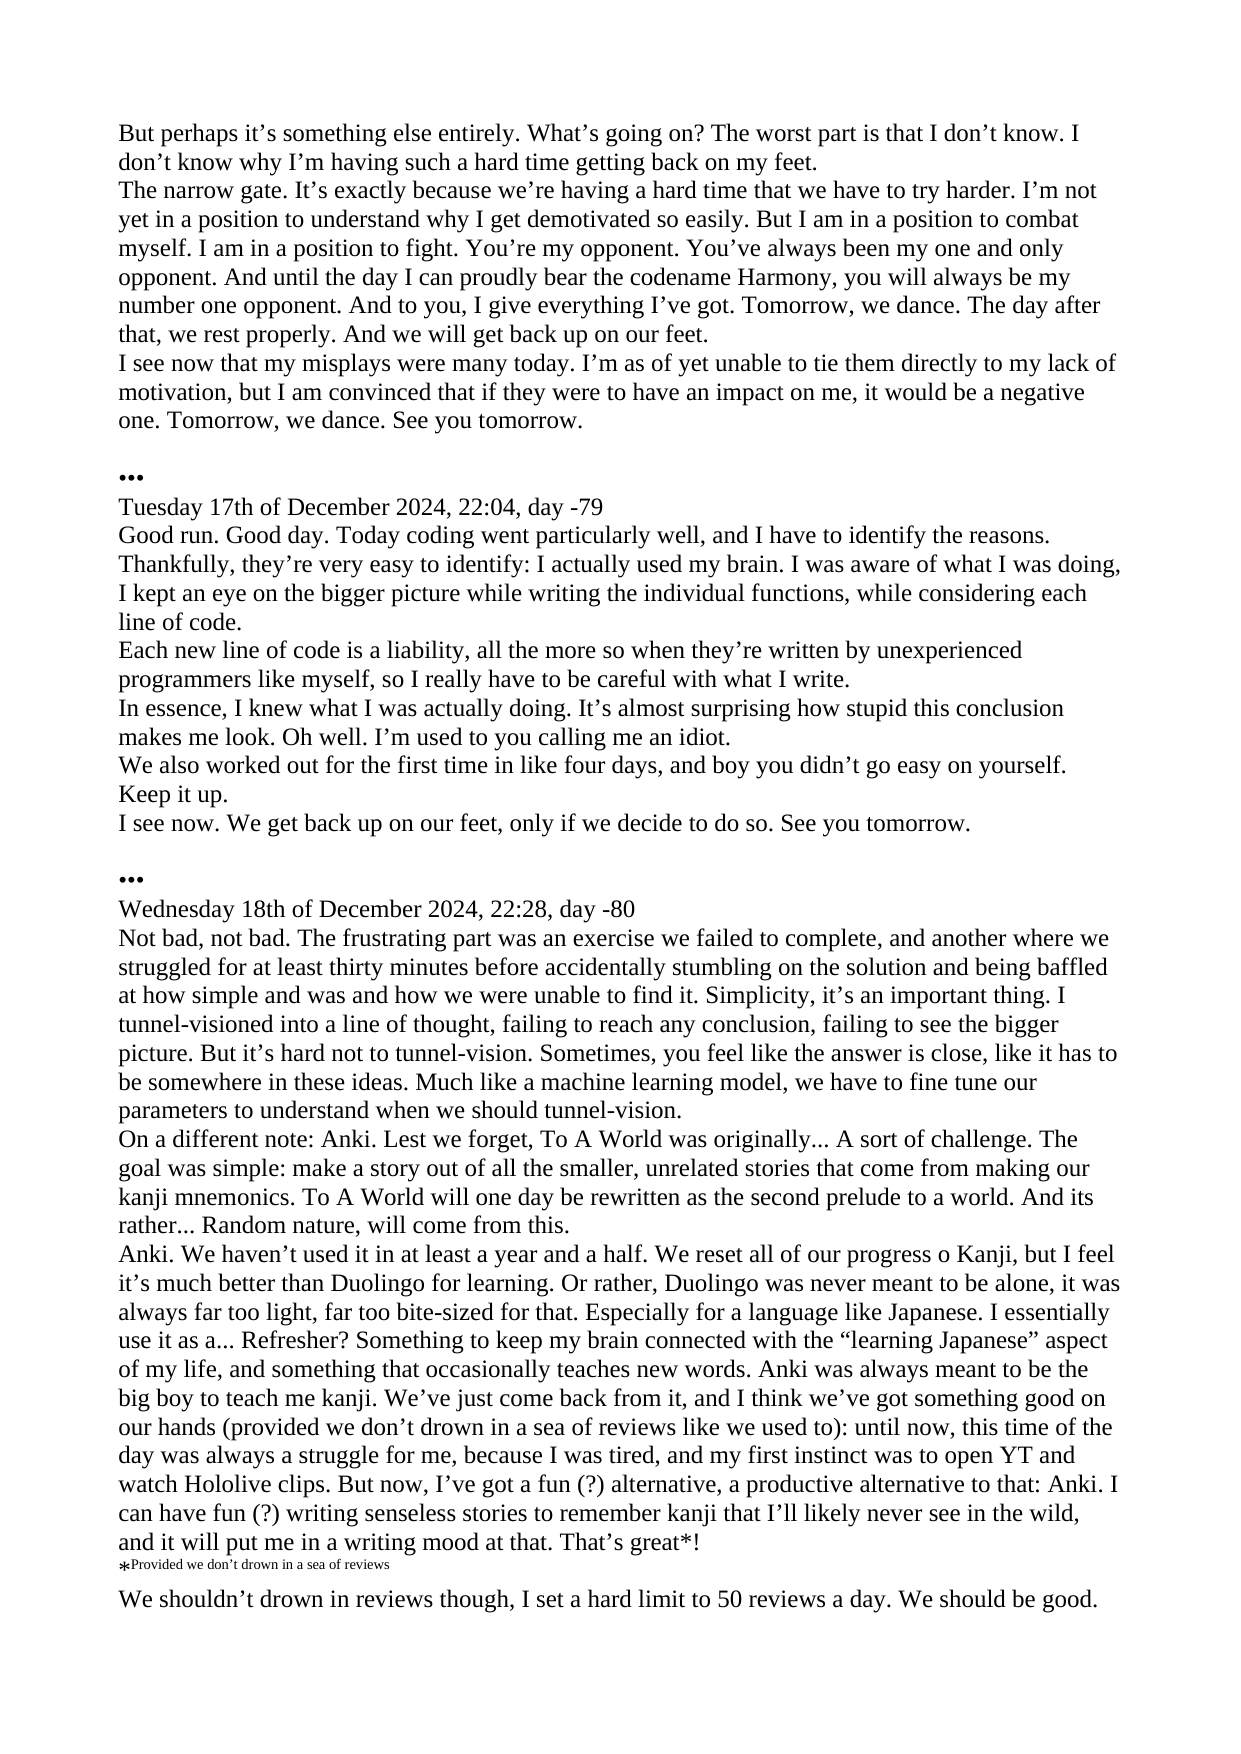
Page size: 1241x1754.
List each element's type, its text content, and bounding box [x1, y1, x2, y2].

text I see now that my misplays were many today. I’m as of yet unable to tie them directly to my lack of motivation, but I am convinced that if they were to have an impact on me, it would be a negative one. Tomorrow, we dance. See you tomorrow. [118, 348, 1122, 434]
text Good run. Good day. Today coding went particularly well, and I have to identify the reasons. Thankfully, they’re very easy to identify: I actually used my brain. I was aware of what I was doing, I kept an eye on the bigger picture while writing the individual functions, while considering each line of code. [118, 521, 1122, 636]
text Each new line of code is a liability, all the more so when they’re written by unexperienced programmers like myself, so I really have to be careful with what I write. [118, 636, 1122, 693]
text We also worked out for the first time in like four days, and boy you didn’t go easy on yourself. Keep it up. [118, 751, 1122, 808]
text In essence, I knew what I was actually doing. It’s almost surprising how stupid this conclusion makes me look. Oh well. I’m used to you calling me an idiot. [118, 693, 1122, 751]
text But perhaps it’s something else entirely. What’s going on? The worst part is that I don’t know. I don’t know why I’m having such a hard time getting back on my feet. [118, 118, 1122, 176]
text We shouldn’t drown in reviews though, I set a hard limit to 50 reviews a day. We should be good. [118, 1584, 1122, 1613]
text Anki. We haven’t used it in at least a year and a half. We reset all of our progress o Kanji, but I feel it’s much better than Duolingo for learning. Or rather, Duolingo was never meant to be alone, it was always far too light, far too bite-sized for that. Especially for a language like Japanese. I essentially use it as a... Refresher? Something to keep my brain connected with the “learning Japanese” aspect of my life, and something that occasionally teaches new words. Anki was always meant to be the big boy to teach me kanji. We’ve just come back from it, and I think we’ve got something good on our hands (provided we don’t drown in a sea of reviews like we used to): until now, this time of the day was always a struggle for me, because I was tired, and my first instinct was to open YT and watch Hololive clips. But now, I’ve got a fun (?) alternative, a productive alternative to that: Anki. I can have fun (?) writing senseless stories to remember kanji that I’ll likely never see in the wild, and it will put me in a writing mood at that. That’s great*! [118, 1239, 1122, 1556]
text ••• [118, 866, 1122, 894]
text Not bad, not bad. The frustrating part was an exercise we failed to complete, and another where we struggled for at least thirty minutes before accidentally stumbling on the solution and being baffled at how simple and was and how we were unable to find it. Simplicity, it’s an important thing. I tunnel-visioned into a line of thought, failing to reach any conclusion, failing to see the bigger picture. But it’s hard not to tunnel-vision. Sometimes, you feel like the answer is close, like it has to be somewhere in these ideas. Much like a machine learning model, we have to fine tune our parameters to understand when we should tunnel-vision. [118, 923, 1122, 1124]
text I see now. We get back up on our feet, only if we decide to do so. See you tomorrow. [118, 808, 1122, 837]
text ••• [118, 463, 1122, 492]
text On a different note: Anki. Lest we forget, To A World was originally... A sort of challenge. The goal was simple: make a story out of all the smaller, unrelated stories that come from making our kanji mnemonics. To A World will one day be rewritten as the second prelude to a world. And its rather... Random nature, will come from this. [118, 1124, 1122, 1239]
text Wednesday 18th of December 2024, 22:28, day -80 [118, 894, 1122, 923]
text Tuesday 17th of December 2024, 22:04, day -79 [118, 492, 1122, 521]
text The narrow gate. It’s exactly because we’re having a hard time that we have to try harder. I’m not yet in a position to understand why I get demotivated so easily. But I am in a position to combat myself. I am in a position to fight. You’re my opponent. You’ve always been my one and only opponent. And until the day I can proudly bear the codename Harmony, you will always be my number one opponent. And to you, I give everything I’ve got. Tomorrow, we dance. The day after that, we rest properly. And we will get back up on our feet. [118, 176, 1122, 348]
text *Provided we don’t drown in a sea of reviews [118, 1556, 1122, 1584]
